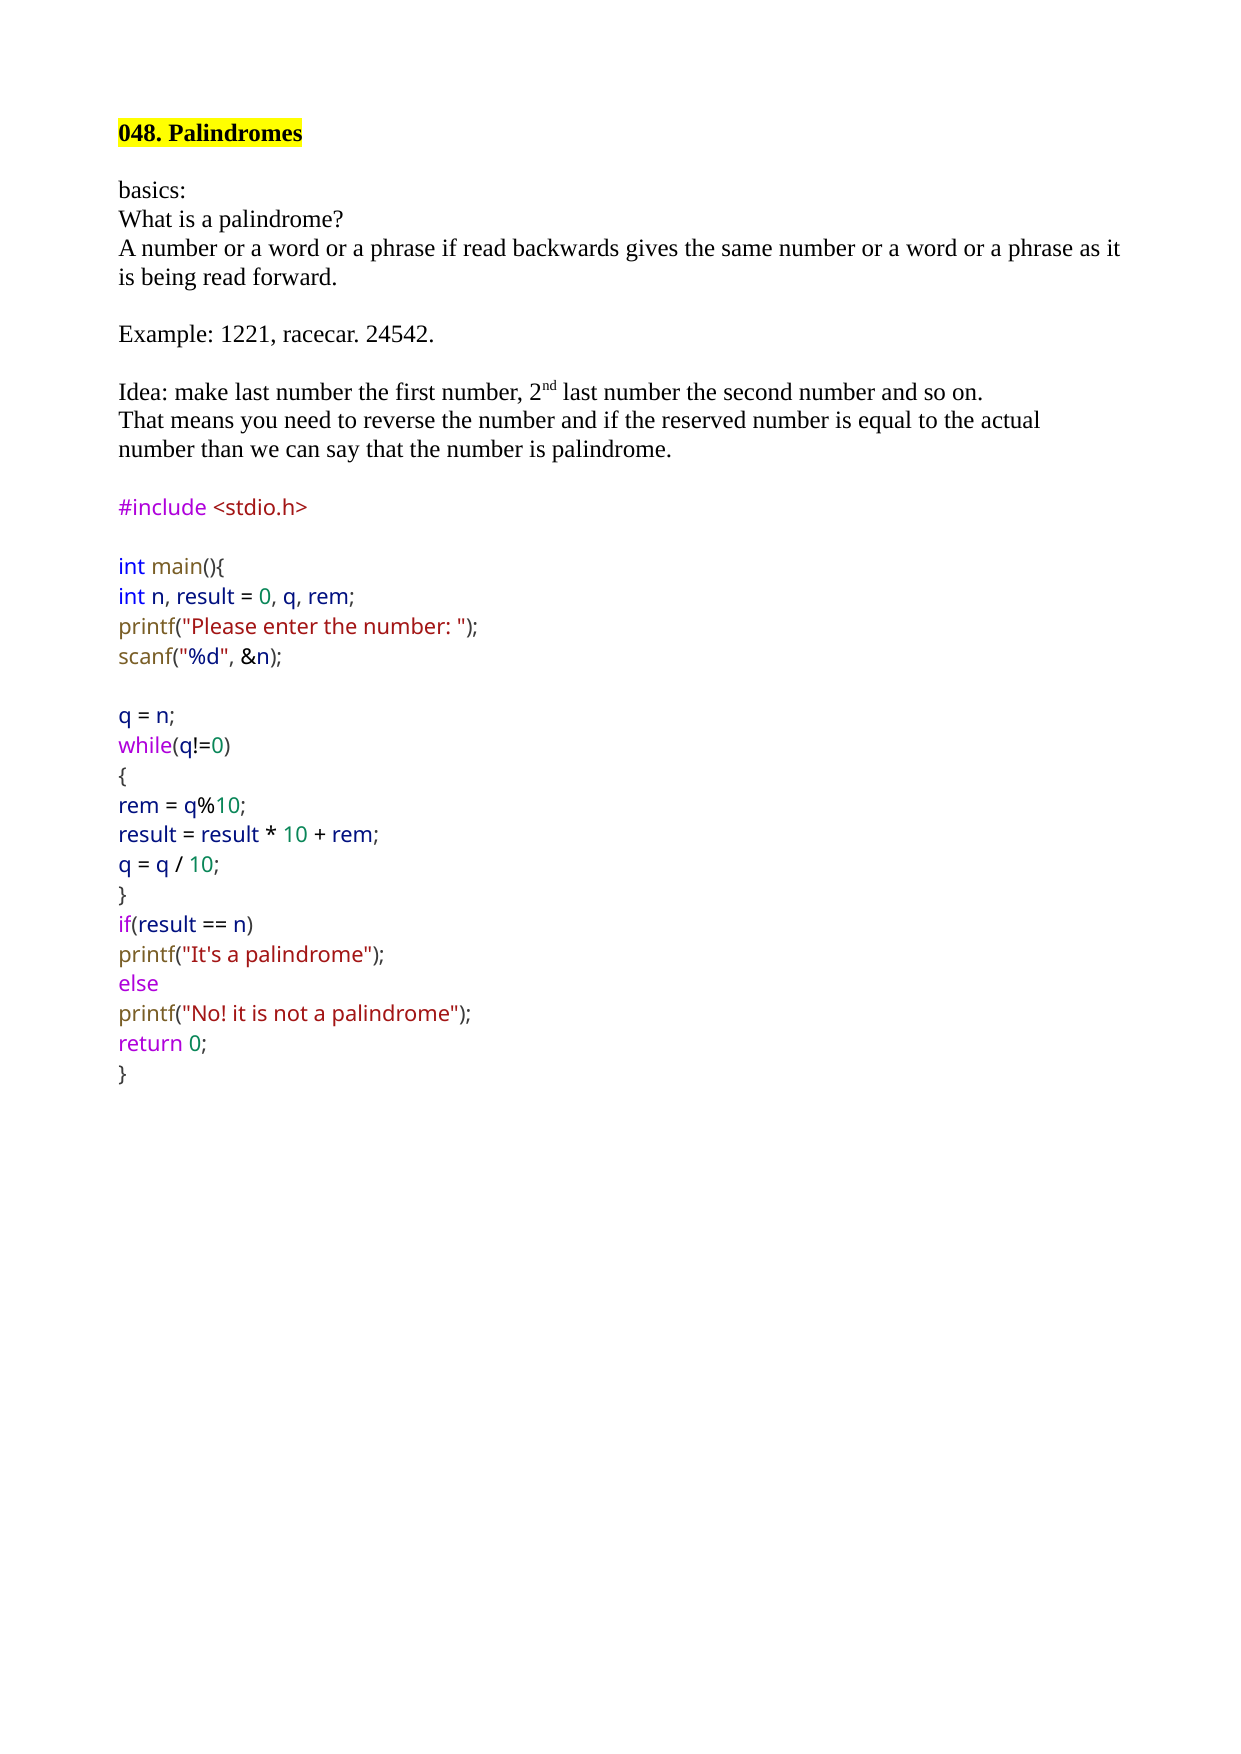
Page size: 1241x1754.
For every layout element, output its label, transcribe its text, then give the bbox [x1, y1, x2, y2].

text That means you need to reverse the number and if the reserved number is equal to the actual number than we can say that the number is palindrome. [118, 406, 1122, 463]
text result = result * 10 + rem; [118, 819, 1122, 849]
text rem = q%10; [118, 789, 1122, 819]
text What is a palindrome? [118, 204, 1122, 233]
text { [118, 760, 1122, 789]
text printf("Please enter the number: "); [118, 611, 1122, 641]
text } [118, 1058, 1122, 1087]
text A number or a word or a phrase if read backwards gives the same number or a word or a phrase as it is being read forward. [118, 233, 1122, 291]
text basics: [118, 176, 1122, 204]
text return 0; [118, 1028, 1122, 1058]
text if(result == n) [118, 909, 1122, 938]
text scanf("%d", &n); [118, 641, 1122, 671]
text q = q / 10; [118, 849, 1122, 879]
text printf("It's a palindrome"); [118, 938, 1122, 968]
text int n, result = 0, q, rem; [118, 581, 1122, 611]
text } [118, 879, 1122, 909]
text q = n; [118, 700, 1122, 730]
text Example: 1221, racecar. 24542. [118, 319, 1122, 348]
text 048. Palindromes [118, 118, 1122, 147]
text #include <stdio.h> [118, 492, 1122, 522]
text Idea: make last number the first number, 2nd last number the second number and so on. [118, 377, 1122, 406]
text int main(){ [118, 551, 1122, 581]
text printf("No! it is not a palindrome"); [118, 998, 1122, 1028]
text while(q!=0) [118, 730, 1122, 760]
text else [118, 968, 1122, 998]
